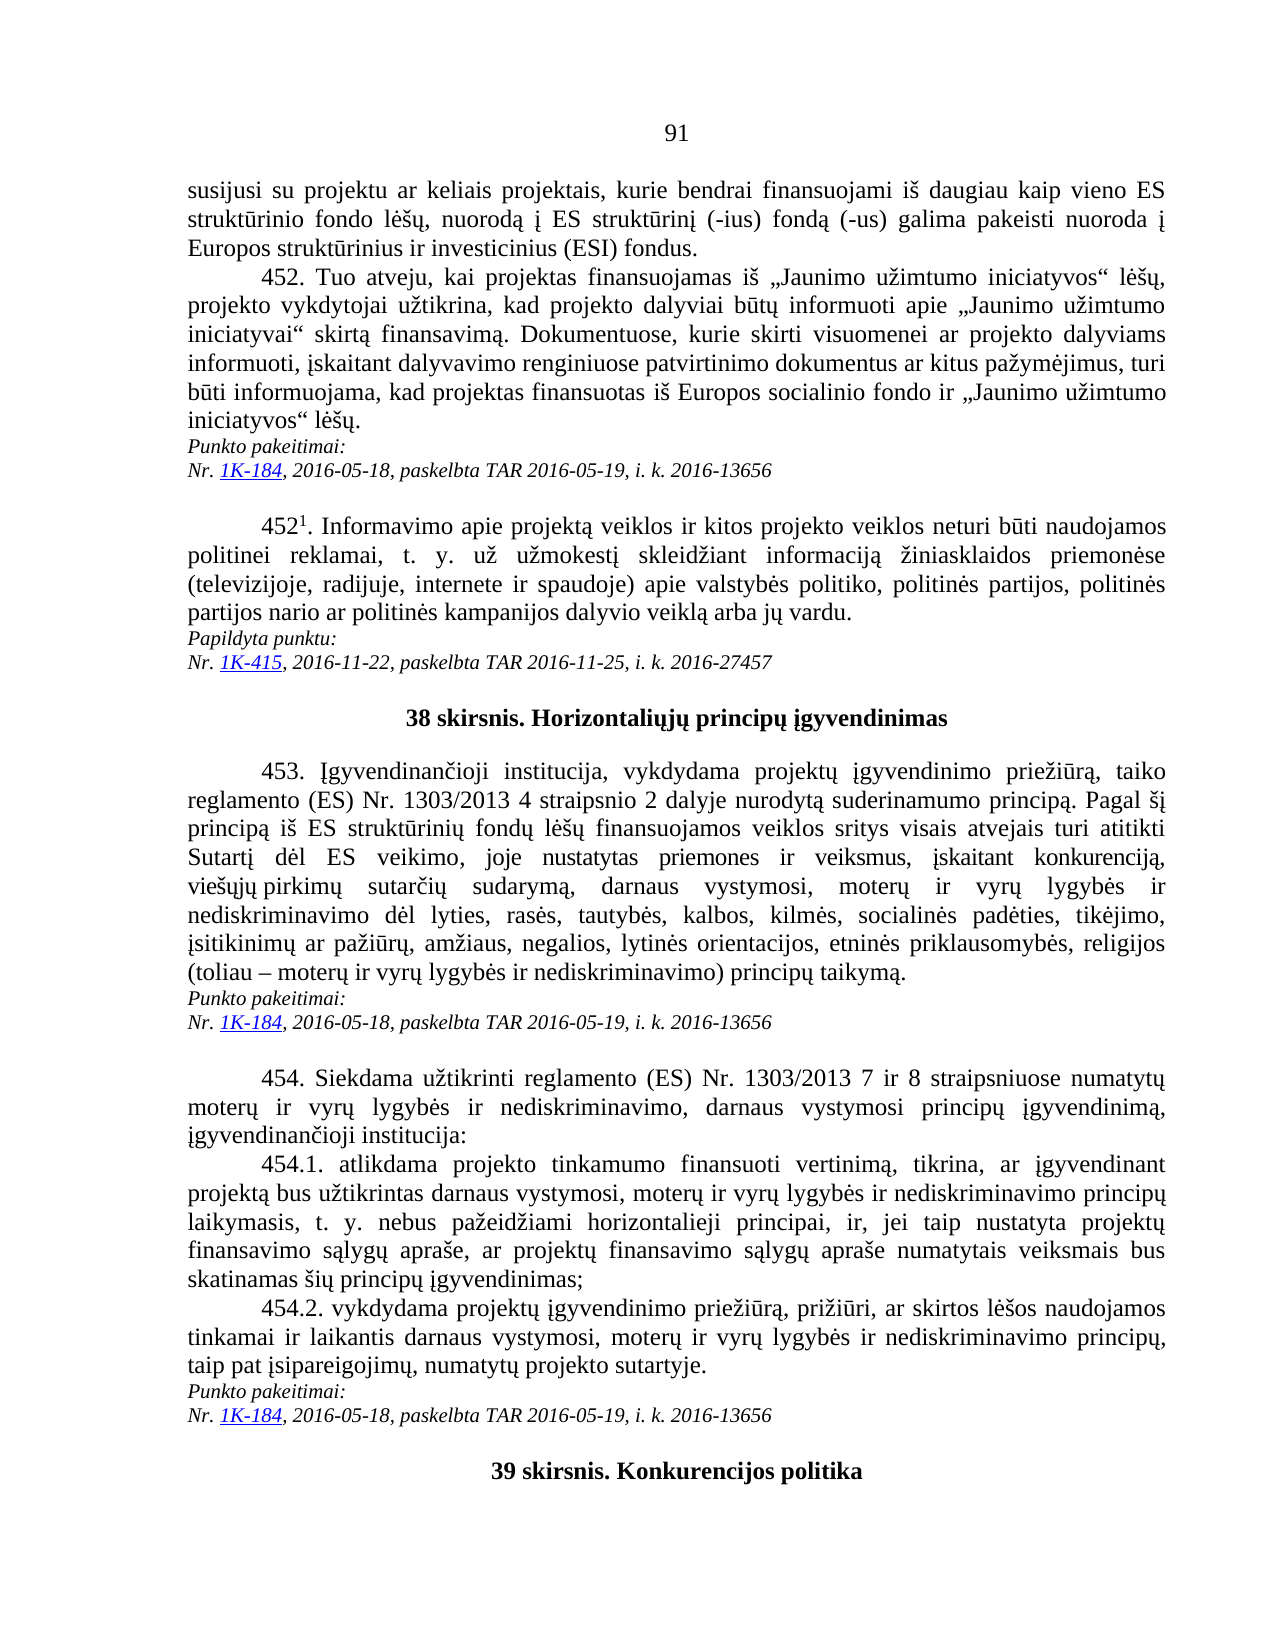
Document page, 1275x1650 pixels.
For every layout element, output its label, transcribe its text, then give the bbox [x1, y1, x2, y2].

text 454. Siekdama užtikrinti reglamento (ES) Nr. 1303/2013 7 ir 8 straipsniuose numatytų moterų ir vyrų lygybės ir nediskriminavimo, darnaus vystymosi principų įgyvendinimą, įgyvendinančioji institucija: [187, 1063, 1167, 1149]
text 454.1. atlikdama projekto tinkamumo finansuoti vertinimą, tikrina, ar įgyvendinant projektą bus užtikrintas darnaus vystymosi, moterų ir vyrų lygybės ir nediskriminavimo principų laikymasis, t. y. nebus pažeidžiami horizontalieji principai, ir, jei taip nustatyta projektų finansavimo sąlygų apraše, ar projektų finansavimo sąlygų apraše numatytais veiksmais bus skatinamas šių principų įgyvendinimas; [187, 1149, 1167, 1293]
text Punkto pakeitimai: [187, 986, 1167, 1010]
subtitle 39 skirsnis. Konkurencijos politika [246, 1456, 1107, 1485]
text Nr. 1K-415, 2016-11-22, paskelbta TAR 2016-11-25, i. k. 2016-27457 [187, 650, 1167, 674]
text Punkto pakeitimai: [187, 1379, 1167, 1403]
text 4521. Informavimo apie projektą veiklos ir kitos projekto veiklos neturi būti naudojamos politinei reklamai, t. y. už užmokestį skleidžiant informaciją žiniasklaidos priemonėse (televizijoje, radijuje, internete ir spaudoje) apie valstybės politiko, politinės partijos, politinės partijos nario ar politinės kampanijos dalyvio veiklą arba jų vardu. [187, 511, 1167, 626]
text 454.2. vykdydama projektų įgyvendinimo priežiūrą, prižiūri, ar skirtos lėšos naudojamos tinkamai ir laikantis darnaus vystymosi, moterų ir vyrų lygybės ir nediskriminavimo principų, taip pat įsipareigojimų, numatytų projekto sutartyje. [187, 1293, 1167, 1379]
text susijusi su projektu ar keliais projektais, kurie bendrai finansuojami iš daugiau kaip vieno ES struktūrinio fondo lėšų, nuorodą į ES struktūrinį (-ius) fondą (-us) galima pakeisti nuoroda į Europos struktūrinius ir investicinius (ESI) fondus. [187, 176, 1167, 262]
text Nr. 1K-184, 2016-05-18, paskelbta TAR 2016-05-19, i. k. 2016-13656 [187, 458, 1167, 482]
text 453. Įgyvendinančioji institucija, vykdydama projektų įgyvendinimo priežiūrą, taiko reglamento (ES) Nr. 1303/2013 4 straipsnio 2 dalyje nurodytą suderinamumo principą. Pagal šį principą iš ES struktūrinių fondų lėšų finansuojamos veiklos sritys visais atvejais turi atitikti Sutartį dėl ES veikimo, joje nustatytas priemones ir veiksmus, įskaitant konkurenciją, viešųjų pirkimų sutarčių sudarymą, darnaus vystymosi, moterų ir vyrų lygybės ir nediskriminavimo dėl lyties, rasės, tautybės, kalbos, kilmės, socialinės padėties, tikėjimo, įsitikinimų ar pažiūrų, amžiaus, negalios, lytinės orientacijos, etninės priklausomybės, religijos (toliau – moterų ir vyrų lygybės ir nediskriminavimo) principų taikymą. [187, 756, 1167, 986]
subtitle 38 skirsnis. Horizontaliųjų principų įgyvendinimas [246, 703, 1107, 732]
text Punkto pakeitimai: [187, 434, 1167, 458]
text Nr. 1K-184, 2016-05-18, paskelbta TAR 2016-05-19, i. k. 2016-13656 [187, 1403, 1167, 1427]
text Nr. 1K-184, 2016-05-18, paskelbta TAR 2016-05-19, i. k. 2016-13656 [187, 1010, 1167, 1034]
text 452. Tuo atveju, kai projektas finansuojamas iš „Jaunimo užimtumo iniciatyvos“ lėšų, projekto vykdytojai užtikrina, kad projekto dalyviai būtų informuoti apie „Jaunimo užimtumo iniciatyvai“ skirtą finansavimą. Dokumentuose, kurie skirti visuomenei ar projekto dalyviams informuoti, įskaitant dalyvavimo renginiuose patvirtinimo dokumentus ar kitus pažymėjimus, turi būti informuojama, kad projektas finansuotas iš Europos socialinio fondo ir „Jaunimo užimtumo iniciatyvos“ lėšų. [187, 262, 1167, 434]
text Papildyta punktu: [187, 626, 1167, 650]
